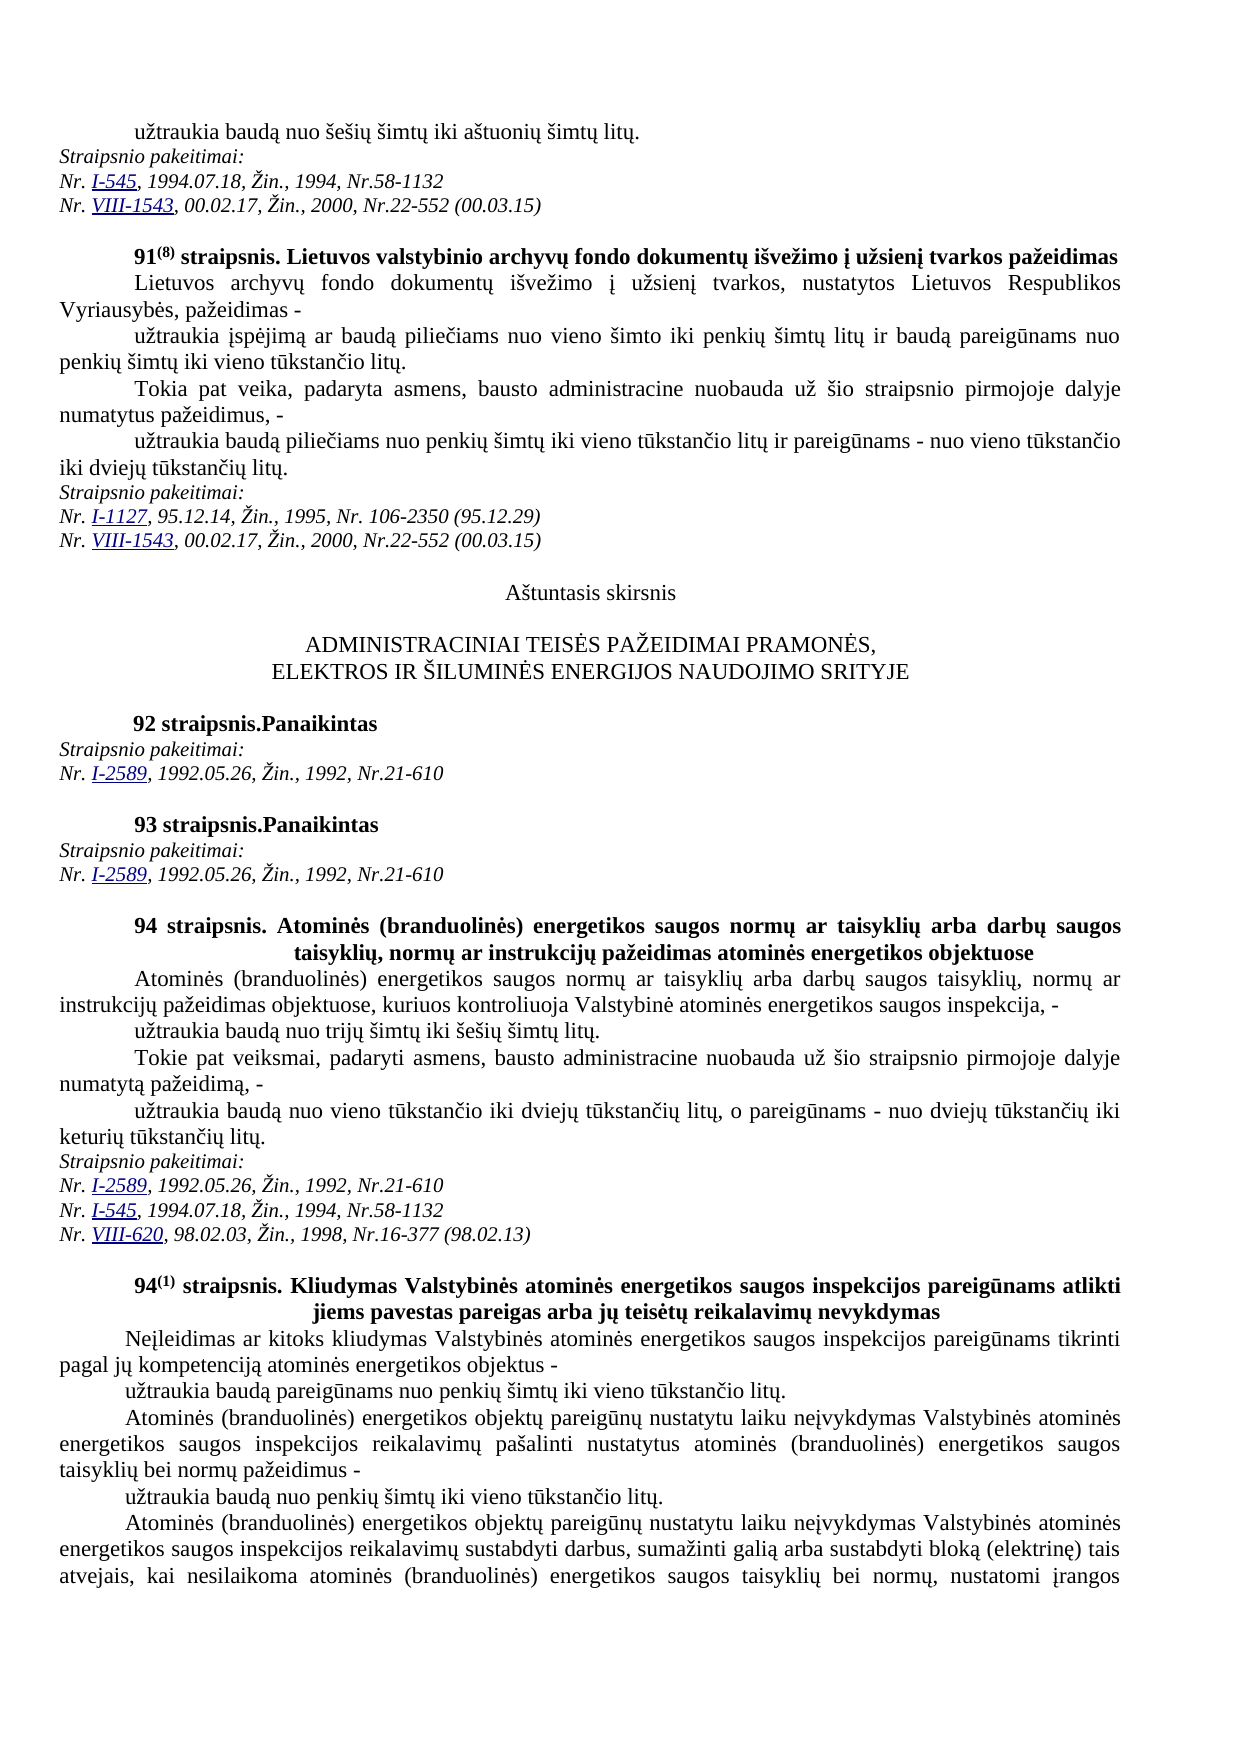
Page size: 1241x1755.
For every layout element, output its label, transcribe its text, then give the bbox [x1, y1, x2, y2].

text Atominės (branduolinės) energetikos objektų pareigūnų nustatytu laiku neįvykdymas Valstybinės atominės energetikos saugos inspekcijos reikalavimų sustabdyti darbus, sumažinti galią arba sustabdyti bloką (elektrinę) tais atvejais, kai nesilaikoma atominės (branduolinės) energetikos saugos taisyklių bei normų, nustatomi įrangos [59, 1509, 1122, 1588]
text Aštuntasis skirsnis [59, 579, 1122, 605]
text Nr. I-2589, 1992.05.26, Žin., 1992, Nr.21-610 [59, 1173, 1122, 1197]
text užtraukia baudą nuo vieno tūkstančio iki dviejų tūkstančių litų, o pareigūnams - nuo dviejų tūkstančių iki keturių tūkstančių litų. [59, 1097, 1122, 1149]
text užtraukia baudą piliečiams nuo penkių šimtų iki vieno tūkstančio litų ir pareigūnams - nuo vieno tūkstančio iki dviejų tūkstančių litų. [59, 427, 1122, 480]
text Nr. I-545, 1994.07.18, Žin., 1994, Nr.58-1132 [59, 168, 1122, 193]
text Tokie pat veiksmai, padaryti asmens, bausto administracine nuobauda už šio straipsnio pirmojoje dalyje numatytą pažeidimą, - [59, 1044, 1122, 1097]
text Nr. VIII-620, 98.02.03, Žin., 1998, Nr.16-377 (98.02.13) [59, 1222, 1122, 1246]
text Nr. I-2589, 1992.05.26, Žin., 1992, Nr.21-610 [59, 862, 1122, 886]
text Straipsnio pakeitimai: [59, 838, 1122, 862]
text 94 straipsnis. Atominės (branduolinės) energetikos saugos normų ar taisyklių arba darbų saugos taisyklių, normų ar instrukcijų pažeidimas atominės energetikos objektuose [134, 912, 1122, 965]
text Lietuvos archyvų fondo dokumentų išvežimo į užsienį tvarkos, nustatytos Lietuvos Respublikos Vyriausybės, pažeidimas - [59, 269, 1122, 322]
text Tokia pat veika, padaryta asmens, bausto administracine nuobauda už šio straipsnio pirmojoje dalyje numatytus pažeidimus, - [59, 375, 1122, 427]
text Nr. VIII-1543, 00.02.17, Žin., 2000, Nr.22-552 (00.03.15) [59, 193, 1122, 217]
text Straipsnio pakeitimai: [59, 737, 1122, 761]
text Straipsnio pakeitimai: [59, 480, 1122, 504]
text ELEKTROS IR ŠILUMINĖS ENERGIJOS NAUDOJIMO SRITYJE [59, 658, 1122, 684]
text 92 straipsnis.Panaikintas [59, 711, 1122, 737]
text užtraukia baudą nuo trijų šimtų iki šešių šimtų litų. [59, 1018, 1122, 1044]
text Straipsnio pakeitimai: [59, 1149, 1122, 1173]
text Atominės (branduolinės) energetikos objektų pareigūnų nustatytu laiku neįvykdymas Valstybinės atominės energetikos saugos inspekcijos reikalavimų pašalinti nustatytus atominės (branduolinės) energetikos saugos taisyklių bei normų pažeidimus - [59, 1404, 1122, 1483]
text Straipsnio pakeitimai: [59, 144, 1122, 168]
text 93 straipsnis.Panaikintas [59, 811, 1122, 838]
text užtraukia baudą nuo penkių šimtų iki vieno tūkstančio litų. [59, 1483, 1122, 1509]
text Nr. I-2589, 1992.05.26, Žin., 1992, Nr.21-610 [59, 761, 1122, 785]
text užtraukia baudą nuo šešių šimtų iki aštuonių šimtų litų. [59, 118, 1122, 144]
text ADMINISTRACINIAI TEISĖS PAŽEIDIMAI PRAMONĖS, [59, 631, 1122, 658]
text Nr. I-545, 1994.07.18, Žin., 1994, Nr.58-1132 [59, 1197, 1122, 1222]
text Nr. I-1127, 95.12.14, Žin., 1995, Nr. 106-2350 (95.12.29) [59, 504, 1122, 528]
text Nr. VIII-1543, 00.02.17, Žin., 2000, Nr.22-552 (00.03.15) [59, 528, 1122, 552]
text užtraukia baudą pareigūnams nuo penkių šimtų iki vieno tūkstančio litų. [59, 1377, 1122, 1404]
text užtraukia įspėjimą ar baudą piliečiams nuo vieno šimto iki penkių šimtų litų ir baudą pareigūnams nuo penkių šimtų iki vieno tūkstančio litų. [59, 322, 1122, 375]
text Neįleidimas ar kitoks kliudymas Valstybinės atominės energetikos saugos inspekcijos pareigūnams tikrinti pagal jų kompetenciją atominės energetikos objektus - [59, 1325, 1122, 1377]
text 94(1) straipsnis. Kliudymas Valstybinės atominės energetikos saugos inspekcijos pareigūnams atlikti jiems pavestas pareigas arba jų teisėtų reikalavimų nevykdymas [134, 1272, 1122, 1325]
text 91(8) straipsnis. Lietuvos valstybinio archyvų fondo dokumentų išvežimo į užsienį tvarkos pažeidimas [134, 243, 1122, 269]
text Atominės (branduolinės) energetikos saugos normų ar taisyklių arba darbų saugos taisyklių, normų ar instrukcijų pažeidimas objektuose, kuriuos kontroliuoja Valstybinė atominės energetikos saugos inspekcija, - [59, 965, 1122, 1018]
